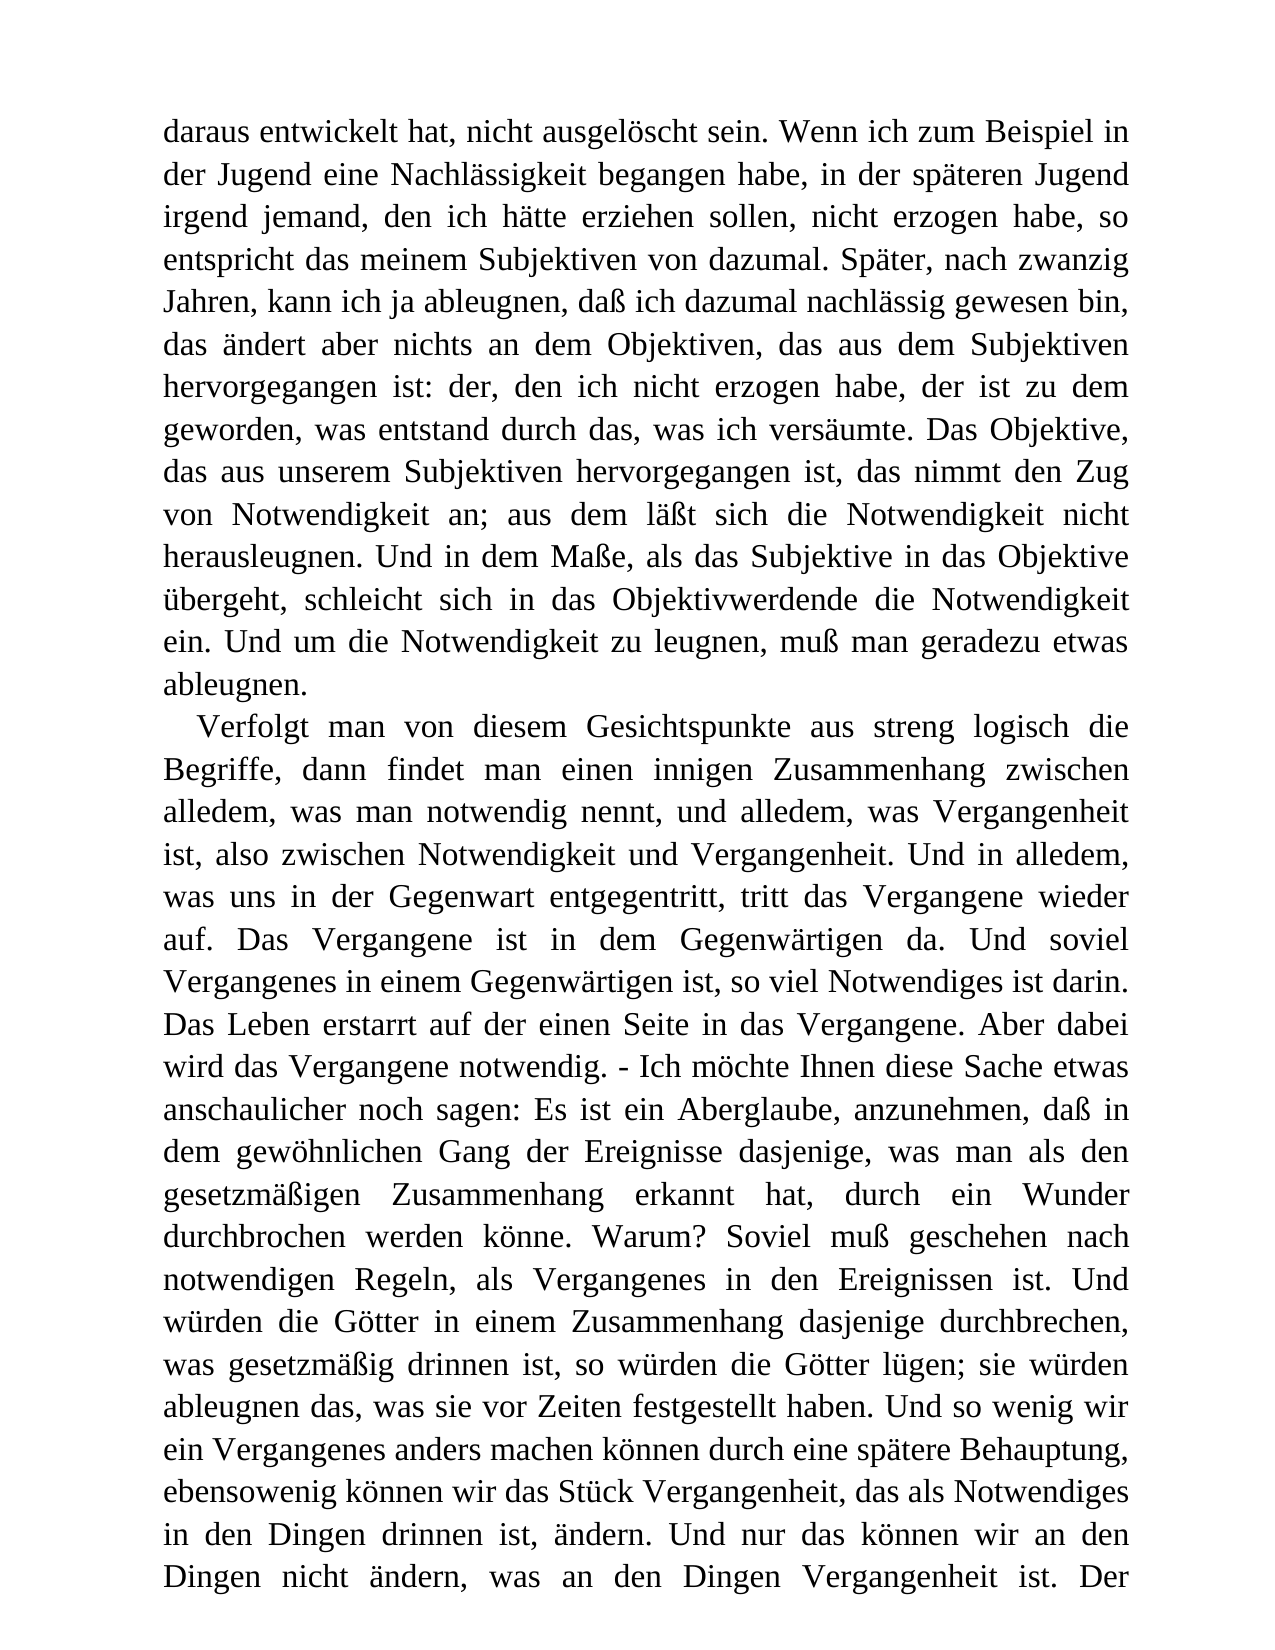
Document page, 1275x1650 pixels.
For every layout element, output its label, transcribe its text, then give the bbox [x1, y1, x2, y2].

text Verfolgt man von diesem Gesichtspunkte aus streng logisch die Begriffe, dann findet man einen innigen Zusammenhang zwischen alledem, was man notwendig nennt, und alledem, was Vergangenheit ist, also zwischen Notwendigkeit und Vergangenheit. Und in alledem, was uns in der Gegenwart entgegentritt, tritt das Vergangene wieder auf. Das Vergangene ist in dem Gegenwärtigen da. Und soviel Vergangenes in einem Gegenwärtigen ist, so viel Notwendiges ist darin. Das Leben erstarrt auf der einen Seite in das Vergangene. Aber dabei wird das Vergangene notwendig. - Ich möchte Ihnen diese Sache etwas anschaulicher noch sagen: Es ist ein Aberglaube, anzunehmen, daß in dem gewöhnlichen Gang der Ereignisse dasjenige, was man als den gesetzmäßigen Zusammenhang erkannt hat, durch ein Wunder durchbrochen werden könne. Warum? Soviel muß geschehen nach notwendigen Regeln, als Vergangenes in den Ereignissen ist. Und würden die Götter in einem Zusammenhang dasjenige durchbrechen, was gesetzmäßig drinnen ist, so würden die Götter lügen; sie würden ableugnen das, was sie vor Zeiten festgestellt haben. Und so wenig wir ein Vergangenes anders machen können durch eine spätere Behauptung, ebensowenig können wir das Stück Vergangenheit, das als Notwendiges in den Dingen drinnen ist, ändern. Und nur das können wir an den Dingen nicht ändern, was an den Dingen Vergangenheit ist. Der [163, 707, 1130, 1595]
text daraus entwickelt hat, nicht ausgelöscht sein. Wenn ich zum Beispiel in der Jugend eine Nachlässigkeit begangen habe, in der späteren Jugend irgend jemand, den ich hätte erziehen sollen, nicht erzogen habe, so entspricht das meinem Subjektiven von dazumal. Später, nach zwanzig Jahren, kann ich ja ableugnen, daß ich dazumal nachlässig gewesen bin, das ändert aber nichts an dem Objektiven, das aus dem Subjektiven hervorgegangen ist: der, den ich nicht erzogen habe, der ist zu dem geworden, was entstand durch das, was ich versäumte. Das Objektive, das aus unserem Subjektiven hervorgegangen ist, das nimmt den Zug von Notwendigkeit an; aus dem läßt sich die Notwendigkeit nicht herausleugnen. Und in dem Maße, als das Subjektive in das Objektive übergeht, schleicht sich in das Objektivwerdende die Notwendigkeit ein. Und um die Notwendigkeit zu leugnen, muß man geradezu etwas ableugnen. [163, 112, 1130, 703]
